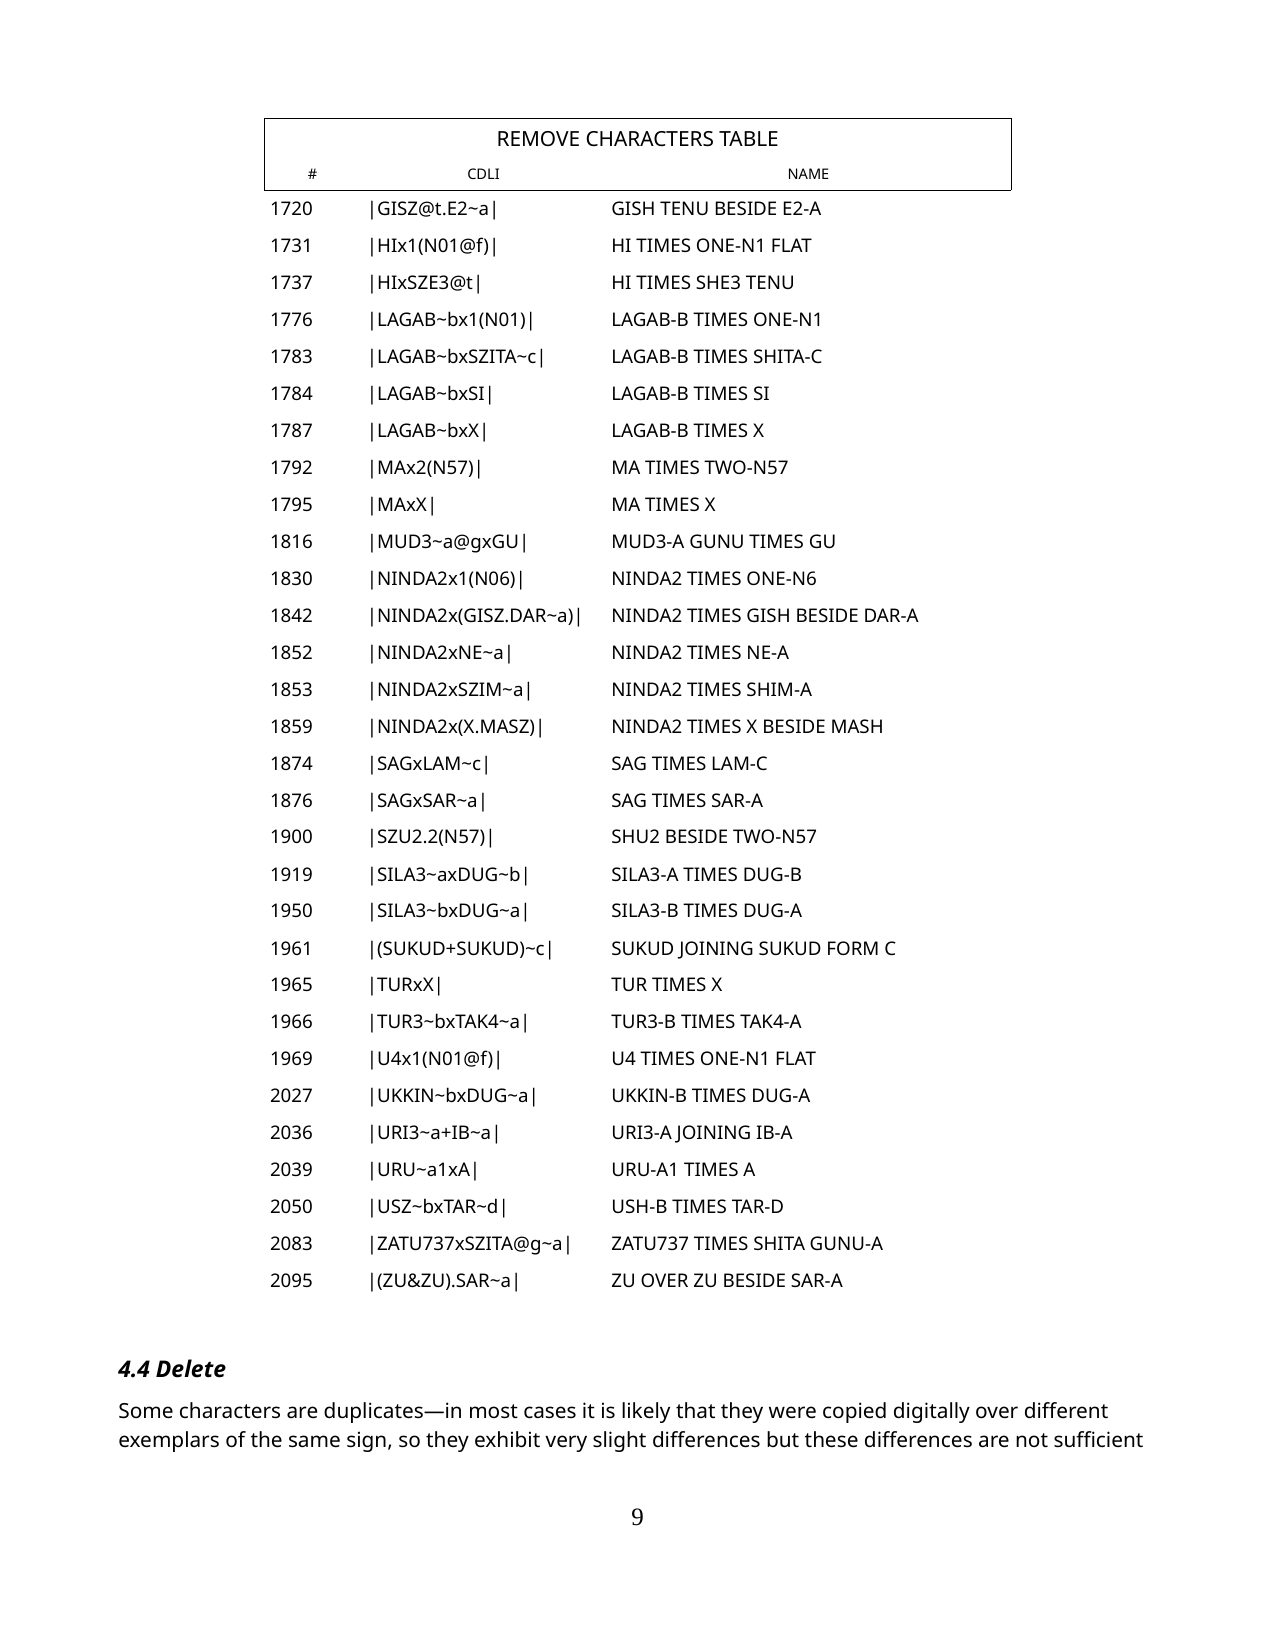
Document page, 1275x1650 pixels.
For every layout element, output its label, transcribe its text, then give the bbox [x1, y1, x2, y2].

table_cell 1720 [264, 191, 361, 226]
table_cell 1859 [264, 707, 361, 744]
table_cell |NINDA2xNE~a| [361, 633, 606, 670]
table_cell 2027 [264, 1077, 361, 1114]
table_cell NINDA2 TIMES ONE-N6 [606, 559, 1011, 596]
table_cell 1853 [264, 670, 361, 707]
table_cell 1919 [264, 855, 361, 892]
table_cell |NINDA2x(GISZ.DAR~a)| [361, 596, 606, 633]
table_cell LAGAB-B TIMES SHITA-C [606, 338, 1011, 374]
table_cell 1950 [264, 892, 361, 929]
table_cell NINDA2 TIMES NE-A [606, 633, 1011, 670]
table_cell |USZ~bxTAR~d| [361, 1188, 606, 1225]
table_cell MA TIMES X [606, 485, 1011, 522]
table_cell |(ZU&ZU).SAR~a| [361, 1262, 606, 1299]
table_cell |SILA3~bxDUG~a| [361, 892, 606, 929]
text Some characters are duplicates—in most cases it is likely that they were copied digitally over different exemplars of the same sign, so they exhibit very slight differences but these differences are not sufficient [118, 1396, 1157, 1453]
table_cell 2050 [264, 1188, 361, 1225]
table_cell 2083 [264, 1225, 361, 1262]
table_cell URU-A1 TIMES A [606, 1151, 1011, 1188]
subtitle 4.4 Delete [118, 1353, 1157, 1384]
table_cell |LAGAB~bxSI| [361, 374, 606, 411]
table_cell |UKKIN~bxDUG~a| [361, 1077, 606, 1114]
table_cell # [265, 158, 361, 189]
table_cell SAG TIMES SAR-A [606, 781, 1011, 818]
table_cell 1795 [264, 485, 361, 522]
table_cell |NINDA2x1(N06)| [361, 559, 606, 596]
table_cell 1731 [264, 226, 361, 263]
table_cell MA TIMES TWO-N57 [606, 448, 1011, 485]
table_cell SAG TIMES LAM-C [606, 744, 1011, 781]
table_cell URI3-A JOINING IB-A [606, 1114, 1011, 1151]
table_cell 1961 [264, 929, 361, 966]
table_cell ZATU737 TIMES SHITA GUNU-A [606, 1225, 1011, 1262]
table_cell |SZU2.2(N57)| [361, 818, 606, 855]
table_header REMOVE CHARACTERS TABLE [265, 119, 1011, 158]
table_cell 1966 [264, 1003, 361, 1040]
table_cell 2095 [264, 1262, 361, 1299]
table_cell |U4x1(N01@f)| [361, 1040, 606, 1077]
table_cell 1787 [264, 411, 361, 448]
table_cell |URI3~a+IB~a| [361, 1114, 606, 1151]
table_cell LAGAB-B TIMES X [606, 411, 1011, 448]
table_cell |LAGAB~bx1(N01)| [361, 300, 606, 337]
table_cell TUR TIMES X [606, 966, 1011, 1003]
table_cell 1900 [264, 818, 361, 855]
table_cell 1876 [264, 781, 361, 818]
table_cell 1776 [264, 300, 361, 337]
table_cell |(SUKUD+SUKUD)~c| [361, 929, 606, 966]
table_cell |GISZ@t.E2~a| [361, 191, 606, 226]
table_cell |TUR3~bxTAK4~a| [361, 1003, 606, 1040]
table_cell TUR3-B TIMES TAK4-A [606, 1003, 1011, 1040]
table_cell |URU~a1xA| [361, 1151, 606, 1188]
table_cell ZU OVER ZU BESIDE SAR-A [606, 1262, 1011, 1299]
table_cell UKKIN-B TIMES DUG-A [606, 1077, 1011, 1114]
table_cell 1969 [264, 1040, 361, 1077]
table_cell GISH TENU BESIDE E2-A [606, 191, 1011, 226]
table_cell |NINDA2xSZIM~a| [361, 670, 606, 707]
table_cell SILA3-B TIMES DUG-A [606, 892, 1011, 929]
table_cell NINDA2 TIMES GISH BESIDE DAR-A [606, 596, 1011, 633]
table_cell NAME [606, 158, 1011, 189]
table_cell |HIx1(N01@f)| [361, 226, 606, 263]
table_cell HI TIMES SHE3 TENU [606, 264, 1011, 300]
table_cell |SAGxSAR~a| [361, 781, 606, 818]
table_cell NINDA2 TIMES SHIM-A [606, 670, 1011, 707]
table_cell 1784 [264, 374, 361, 411]
table_cell 1965 [264, 966, 361, 1003]
table_cell |ZATU737xSZITA@g~a| [361, 1225, 606, 1262]
table_cell |MAxX| [361, 485, 606, 522]
table_cell 1792 [264, 448, 361, 485]
table_cell SHU2 BESIDE TWO-N57 [606, 818, 1011, 855]
table_cell |LAGAB~bxX| [361, 411, 606, 448]
table_cell 1737 [264, 264, 361, 300]
table_cell NINDA2 TIMES X BESIDE MASH [606, 707, 1011, 744]
table_cell 2039 [264, 1151, 361, 1188]
table_cell USH-B TIMES TAR-D [606, 1188, 1011, 1225]
table_cell HI TIMES ONE-N1 FLAT [606, 226, 1011, 263]
table_cell |MUD3~a@gxGU| [361, 522, 606, 559]
table_cell 2036 [264, 1114, 361, 1151]
table_cell SUKUD JOINING SUKUD FORM C [606, 929, 1011, 966]
table_cell CDLI [361, 158, 606, 189]
table_cell |LAGAB~bxSZITA~c| [361, 338, 606, 374]
table_cell |TURxX| [361, 966, 606, 1003]
table_cell U4 TIMES ONE-N1 FLAT [606, 1040, 1011, 1077]
table_cell |SILA3~axDUG~b| [361, 855, 606, 892]
table_cell |MAx2(N57)| [361, 448, 606, 485]
table_cell 1874 [264, 744, 361, 781]
table_cell LAGAB-B TIMES ONE-N1 [606, 300, 1011, 337]
table_cell 1783 [264, 338, 361, 374]
table_cell |NINDA2x(X.MASZ)| [361, 707, 606, 744]
table_cell SILA3-A TIMES DUG-B [606, 855, 1011, 892]
table_cell 1816 [264, 522, 361, 559]
table_cell |SAGxLAM~c| [361, 744, 606, 781]
table_cell 1842 [264, 596, 361, 633]
table_cell |HIxSZE3@t| [361, 264, 606, 300]
table_cell MUD3-A GUNU TIMES GU [606, 522, 1011, 559]
table_cell LAGAB-B TIMES SI [606, 374, 1011, 411]
table_cell 1830 [264, 559, 361, 596]
table_cell 1852 [264, 633, 361, 670]
